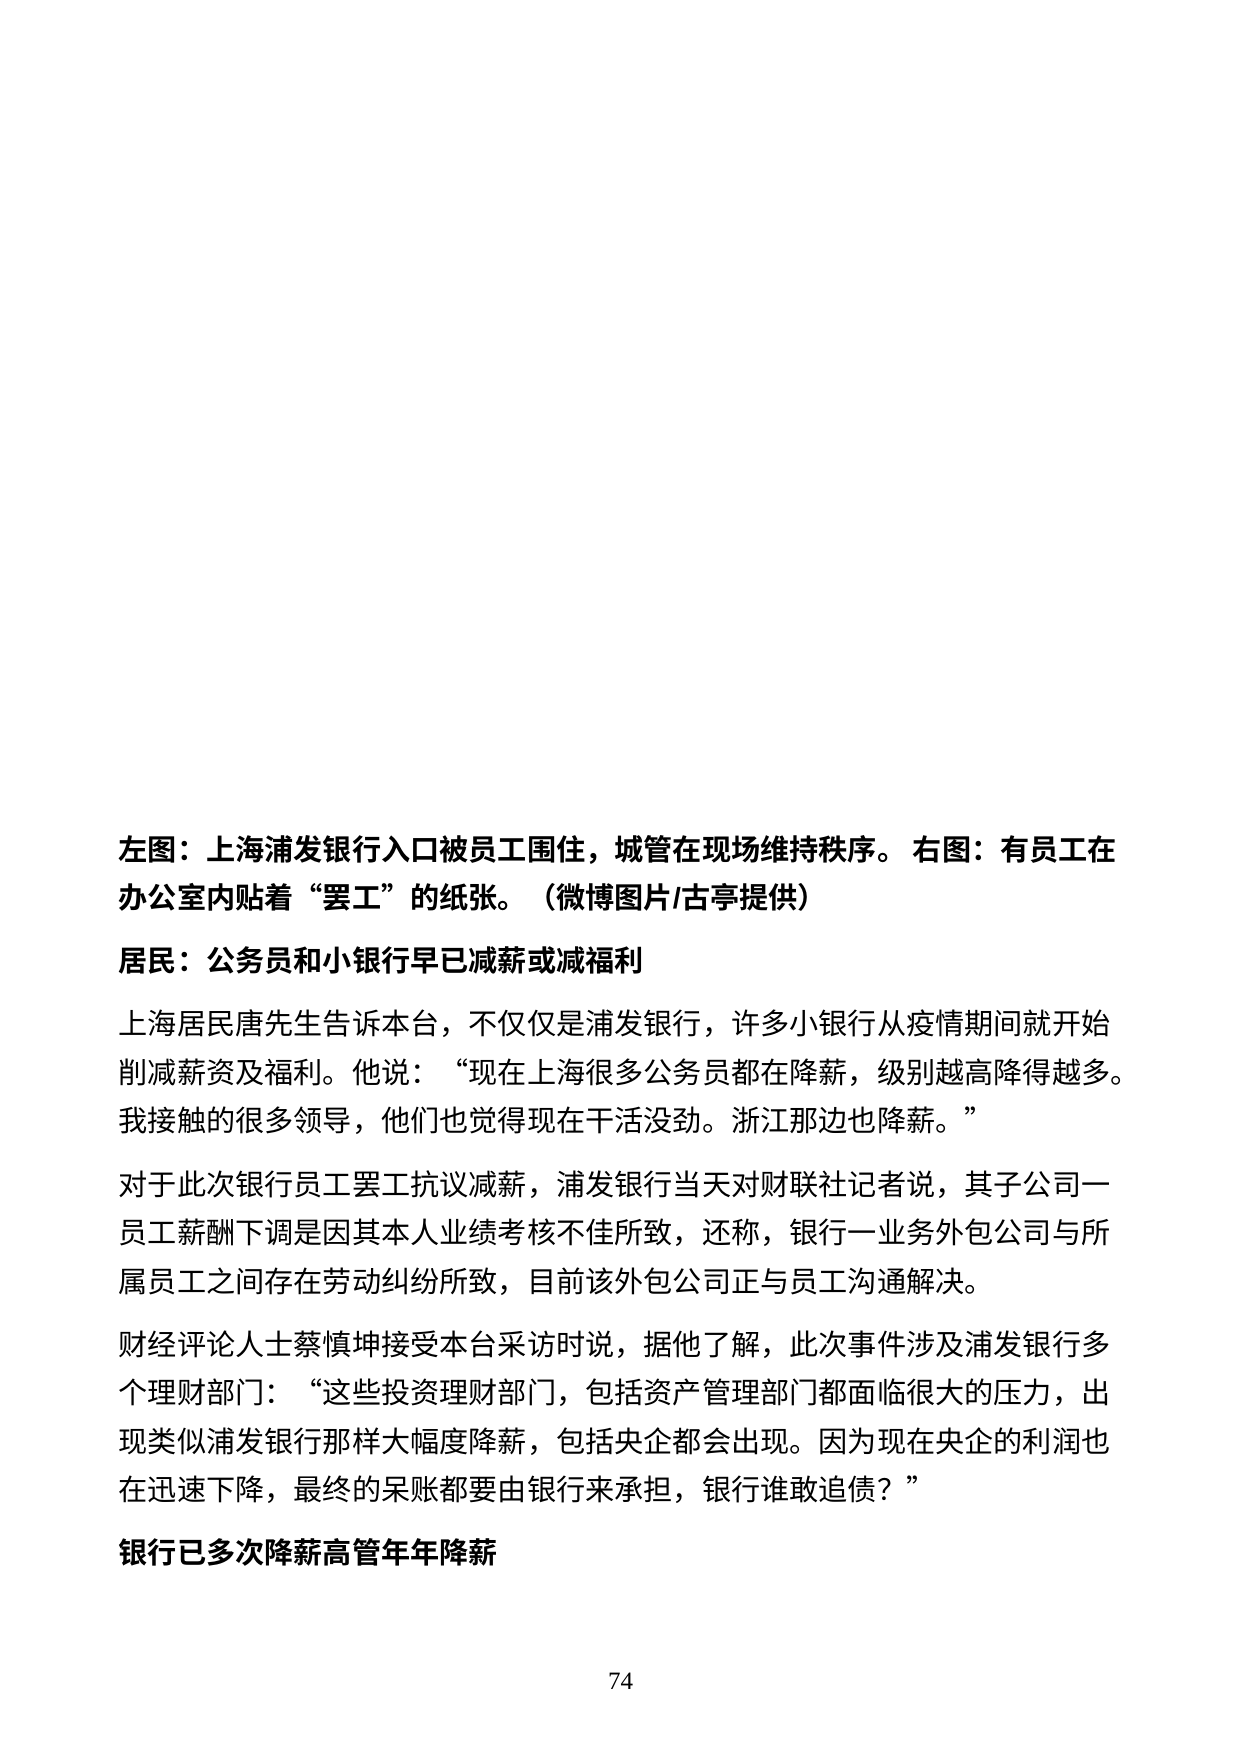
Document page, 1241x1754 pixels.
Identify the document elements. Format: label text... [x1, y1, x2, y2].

text 左图：上海浦发银行入口被员工围住，城管在现场维持秩序。 右图：有员工在办公室内贴着“罢工”的纸张。（微博图片/古亭提供） [118, 118, 1122, 917]
text 银行已多次降薪高管年年降薪 [118, 1530, 1122, 1572]
text 居民：公务员和小银行早已减薪或减福利 [118, 938, 1122, 980]
text 财经评论人士蔡慎坤接受本台采访时说，据他了解，此次事件涉及浦发银行多个理财部门：“这些投资理财部门，包括资产管理部门都面临很大的压力，出现类似浦发银行那样大幅度降薪，包括央企都会出现。因为现在央企的利润也在迅速下降，最终的呆账都要由银行来承担，银行谁敢追债？” [118, 1321, 1122, 1509]
text 上海居民唐先生告诉本台，不仅仅是浦发银行，许多小银行从疫情期间就开始削减薪资及福利。他说：“现在上海很多公务员都在降薪，级别越高降得越多。我接触的很多领导，他们也觉得现在干活没劲。浙江那边也降薪。” [118, 1001, 1122, 1140]
text 对于此次银行员工罢工抗议减薪，浦发银行当天对财联社记者说，其子公司一员工薪酬下调是因其本人业绩考核不佳所致，还称，银行一业务外包公司与所属员工之间存在劳动纠纷所致，目前该外包公司正与员工沟通解决。 [118, 1161, 1122, 1300]
